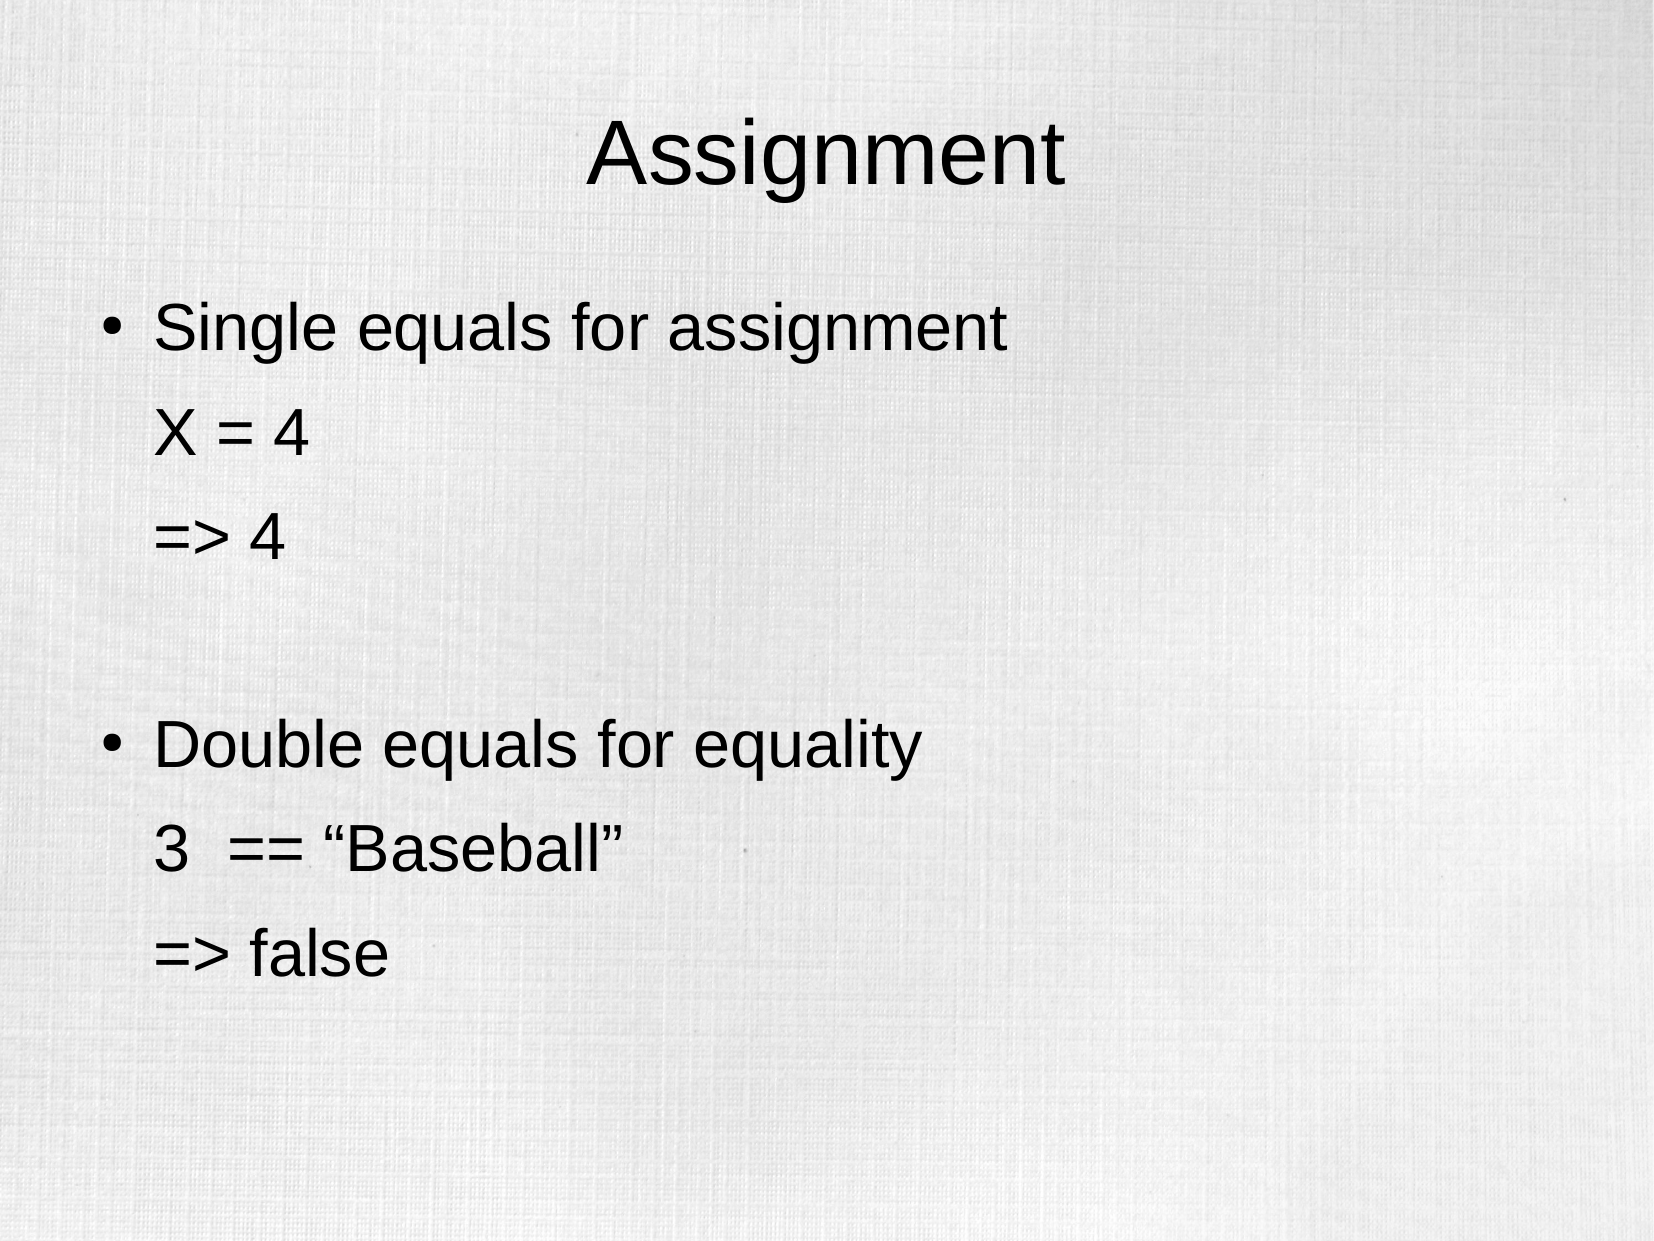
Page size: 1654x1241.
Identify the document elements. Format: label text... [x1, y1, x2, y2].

picture [0, 0, 1654, 1241]
list Single equals for assignment X = 4 => 4 Double equals for equality 3 == “Baseball” => false [82, 290, 1538, 1010]
title Assignment [82, 49, 1571, 257]
